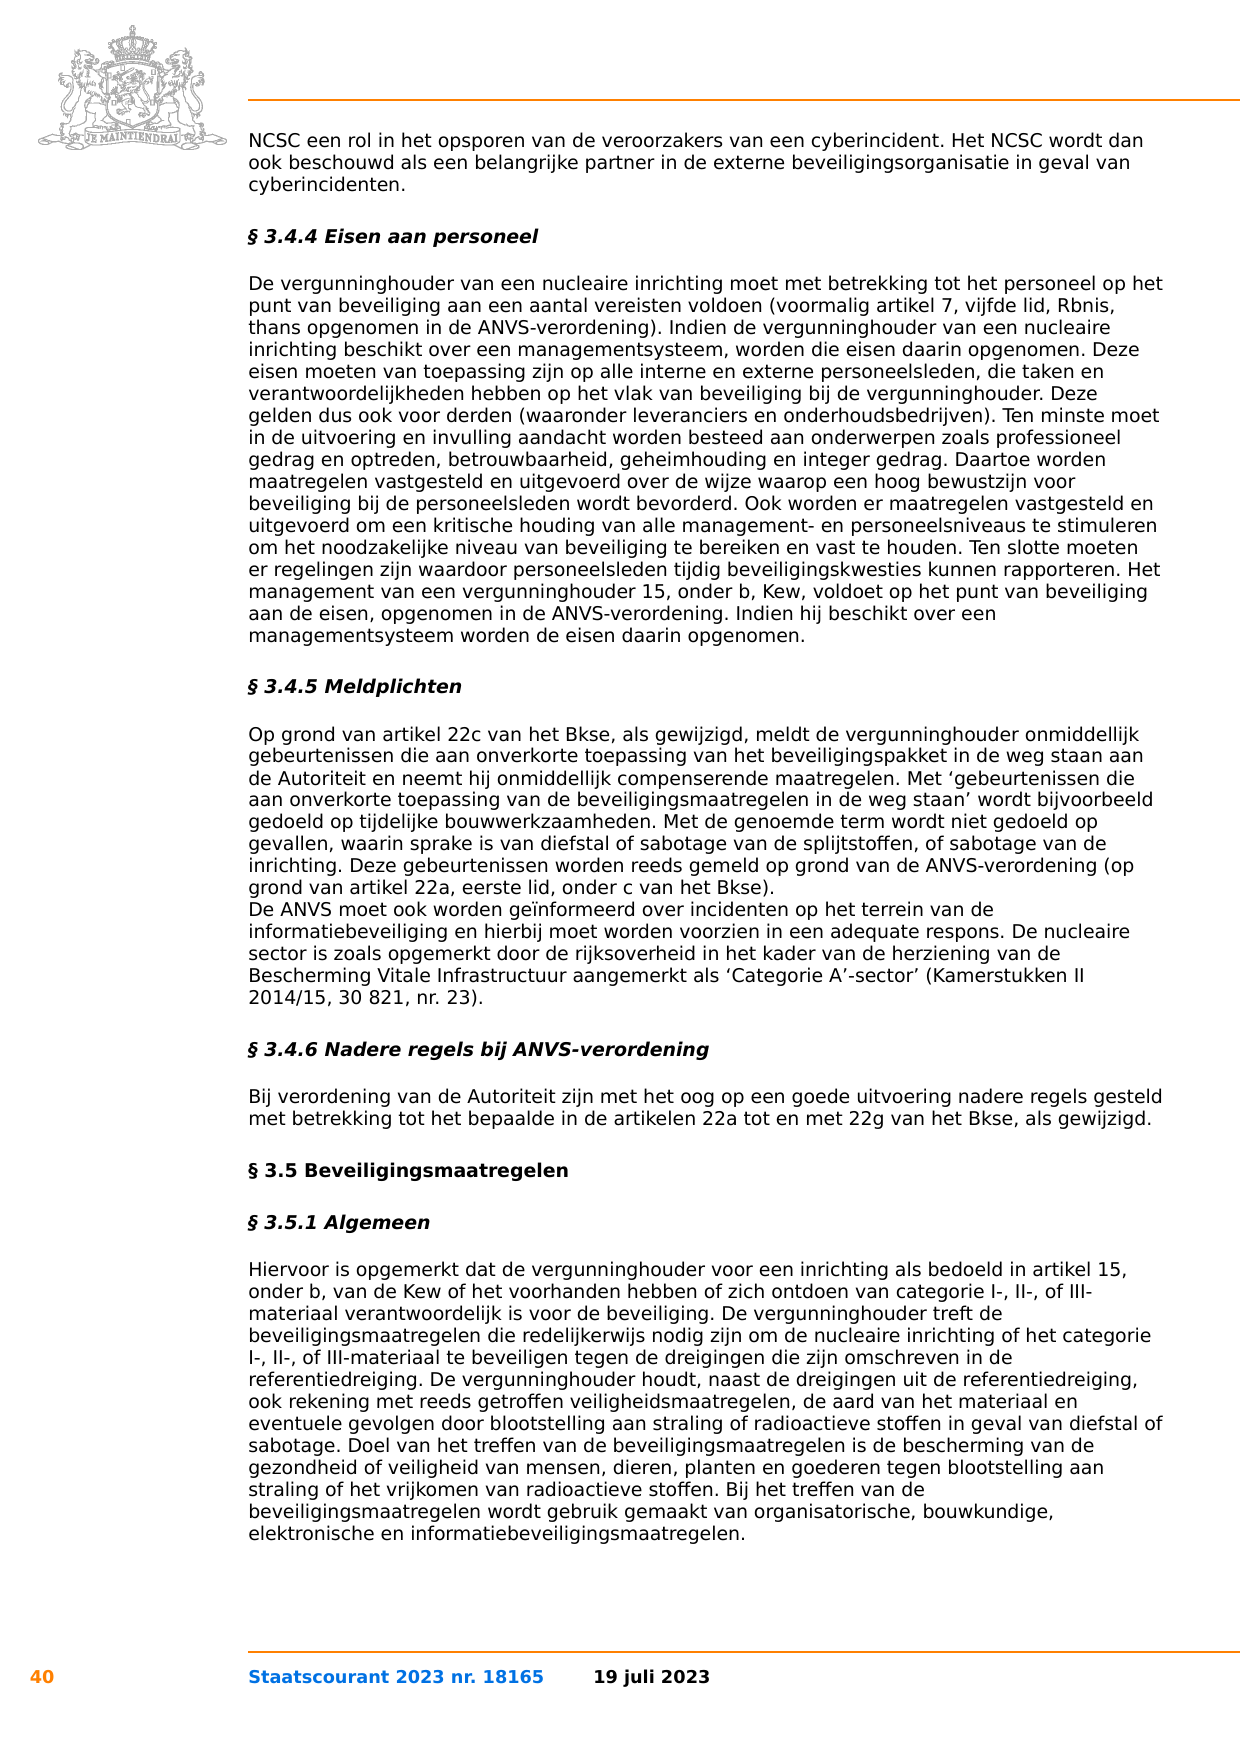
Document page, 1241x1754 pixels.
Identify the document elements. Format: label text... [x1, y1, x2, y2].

text Bij verordening van de Autoriteit zijn met het oog op een goede uitvoering nadere regels gesteld met betrekking tot het bepaalde in de artikelen 22a tot en met 22g van het Bkse, als gewijzigd. [248, 1086, 1163, 1130]
text Op grond van artikel 22c van het Bkse, als gewijzigd, meldt de vergunninghouder onmiddellijk gebeurtenissen die aan onverkorte toepassing van het beveiligingspakket in de weg staan aan de Autoriteit en neemt hij onmiddellijk compenserende maatregelen. Met ‘gebeurtenissen die aan onverkorte toepassing van de beveiligingsmaatregelen in de weg staan’ wordt bijvoorbeeld gedoeld op tijdelijke bouwwerkzaamheden. Met de genoemde term wordt niet gedoeld op gevallen, waarin sprake is van diefstal of sabotage van de splijtstoffen, of sabotage van de inrichting. Deze gebeurtenissen worden reeds gemeld op grond van de ANVS-verordening (op grond van artikel 22a, eerste lid, onder c van het Bkse). [248, 723, 1163, 899]
picture [38, 25, 227, 150]
text De vergunninghouder van een nucleaire inrichting moet met betrekking tot het personeel op het punt van beveiliging aan een aantal vereisten voldoen (voormalig artikel 7, vijfde lid, Rbnis, thans opgenomen in de ANVS-verordening). Indien de vergunninghouder van een nucleaire inrichting beschikt over een managementsysteem, worden die eisen daarin opgenomen. Deze eisen moeten van toepassing zijn op alle interne en externe personeelsleden, die taken en verantwoordelijkheden hebben op het vlak van beveiliging bij de vergunninghouder. Deze gelden dus ook voor derden (waaronder leveranciers en onderhoudsbedrijven). Ten minste moet in de uitvoering en invulling aandacht worden besteed aan onderwerpen zoals professioneel gedrag en optreden, betrouwbaarheid, geheimhouding en integer gedrag. Daartoe worden maatregelen vastgesteld en uitgevoerd over de wijze waarop een hoog bewustzijn voor beveiliging bij de personeelsleden wordt bevorderd. Ook worden er maatregelen vastgesteld en uitgevoerd om een kritische houding van alle management- en personeelsniveaus te stimuleren om het noodzakelijke niveau van beveiliging te bereiken en vast te houden. Ten slotte moeten er regelingen zijn waardoor personeelsleden tijdig beveiligingskwesties kunnen rapporteren. Het management van een vergunninghouder 15, onder b, Kew, voldoet op het punt van beveiliging aan de eisen, opgenomen in de ANVS-verordening. Indien hij beschikt over een managementsysteem worden de eisen daarin opgenomen. [248, 273, 1163, 646]
subtitle § 3.4.6 Nadere regels bij ANVS-verordening [248, 1039, 1163, 1061]
text Hiervoor is opgemerkt dat de vergunninghouder voor een inrichting als bedoeld in artikel 15, onder b, van de Kew of het voorhanden hebben of zich ontdoen van categorie I-, II-, of III-materiaal verantwoordelijk is voor de beveiliging. De vergunninghouder treft de beveiligingsmaatregelen die redelijkerwijs nodig zijn om de nucleaire inrichting of het categorie I-, II-, of III-materiaal te beveiligen tegen de dreigingen die zijn omschreven in de referentiedreiging. De vergunninghouder houdt, naast de dreigingen uit de referentiedreiging, ook rekening met reeds getroffen veiligheidsmaatregelen, de aard van het materiaal en eventuele gevolgen door blootstelling aan straling of radioactieve stoffen in geval van diefstal of sabotage. Doel van het treffen van de beveiligingsmaatregelen is de bescherming van de gezondheid of veiligheid van mensen, dieren, planten en goederen tegen blootstelling aan straling of het vrijkomen van radioactieve stoffen. Bij het treffen van de beveiligingsmaatregelen wordt gebruik gemaakt van organisatorische, bouwkundige, elektronische en informatiebeveiligingsmaatregelen. [248, 1259, 1163, 1545]
subtitle § 3.5.1 Algemeen [248, 1212, 1163, 1234]
text NCSC een rol in het opsporen van de veroorzakers van een cyberincident. Het NCSC wordt dan ook beschouwd als een belangrijke partner in de externe beveiligingsorganisatie in geval van cyberincidenten. [248, 130, 1163, 196]
text De ANVS moet ook worden geïnformeerd over incidenten op het terrein van de informatiebeveiliging en hierbij moet worden voorzien in een adequate respons. De nucleaire sector is zoals opgemerkt door de rijksoverheid in het kader van de herziening van de Bescherming Vitale Infrastructuur aangemerkt als ‘Categorie A’-sector’ (Kamerstukken II 2014/15, 30 821, nr. 23). [248, 899, 1163, 1009]
subtitle § 3.4.5 Meldplichten [248, 676, 1163, 698]
subtitle § 3.5 Beveiligingsmaatregelen [248, 1160, 1163, 1182]
subtitle § 3.4.4 Eisen aan personeel [248, 226, 1163, 248]
